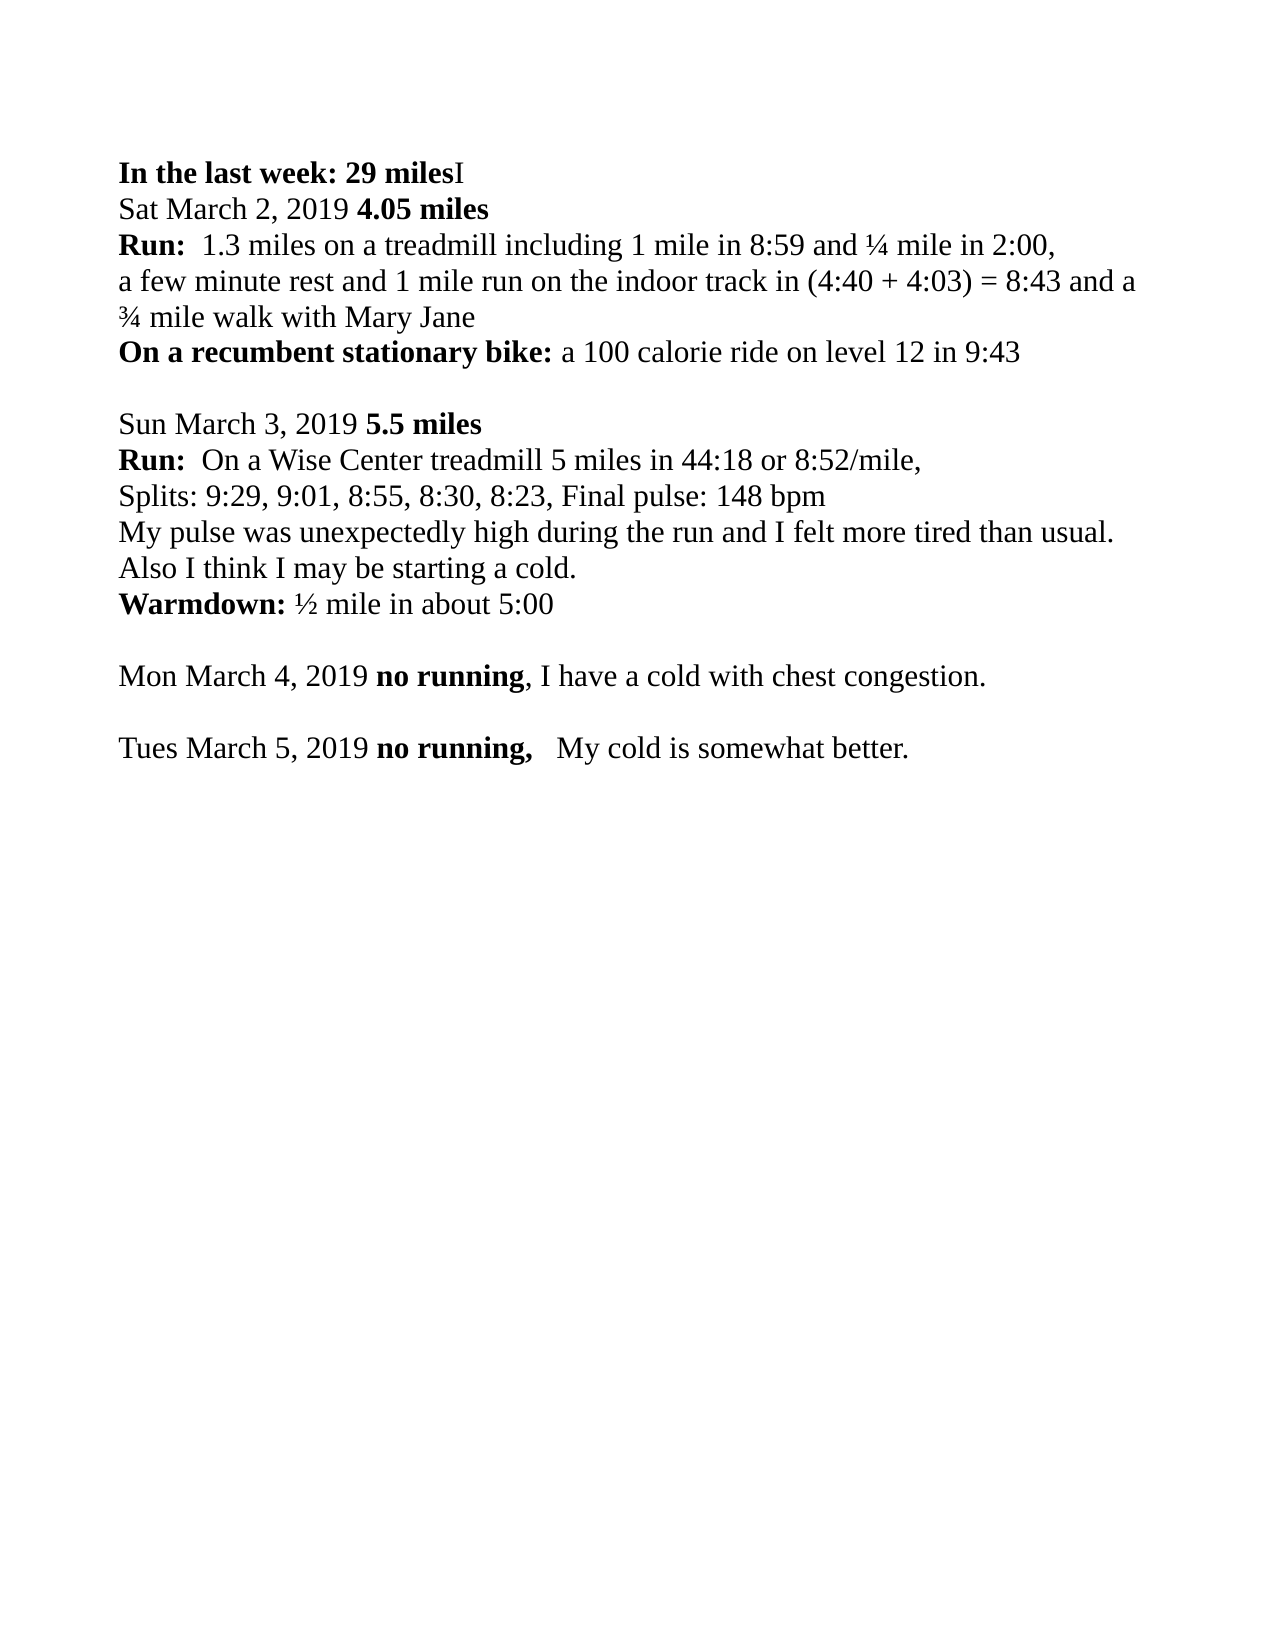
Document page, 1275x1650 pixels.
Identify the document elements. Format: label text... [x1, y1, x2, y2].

text In the last week: 29 milesI [118, 154, 1161, 190]
text Run: 1.3 miles on a treadmill including 1 mile in 8:59 and ¼ mile in 2:00, [118, 226, 1161, 262]
text My pulse was unexpectedly high during the run and I felt more tired than usual. Also I think I may be starting a cold. [118, 513, 1161, 585]
text Run: On a Wise Center treadmill 5 miles in 44:18 or 8:52/mile, [118, 442, 1161, 477]
text Mon March 4, 2019 no running, I have a cold with chest congestion. [118, 657, 1161, 693]
text Splits: 9:29, 9:01, 8:55, 8:30, 8:23, Final pulse: 148 bpm [118, 477, 1161, 513]
text Sun March 3, 2019 5.5 miles [118, 406, 1161, 442]
text Warmdown: ½ mile in about 5:00 [118, 585, 1161, 621]
text Tues March 5, 2019 no running, My cold is somewhat better. [118, 729, 1161, 765]
text a few minute rest and 1 mile run on the indoor track in (4:40 + 4:03) = 8:43 and a ¾ mile walk with Mary Jane [118, 262, 1161, 334]
text On a recumbent stationary bike: a 100 calorie ride on level 12 in 9:43 [118, 334, 1161, 370]
text Sat March 2, 2019 4.05 miles [118, 190, 1161, 226]
